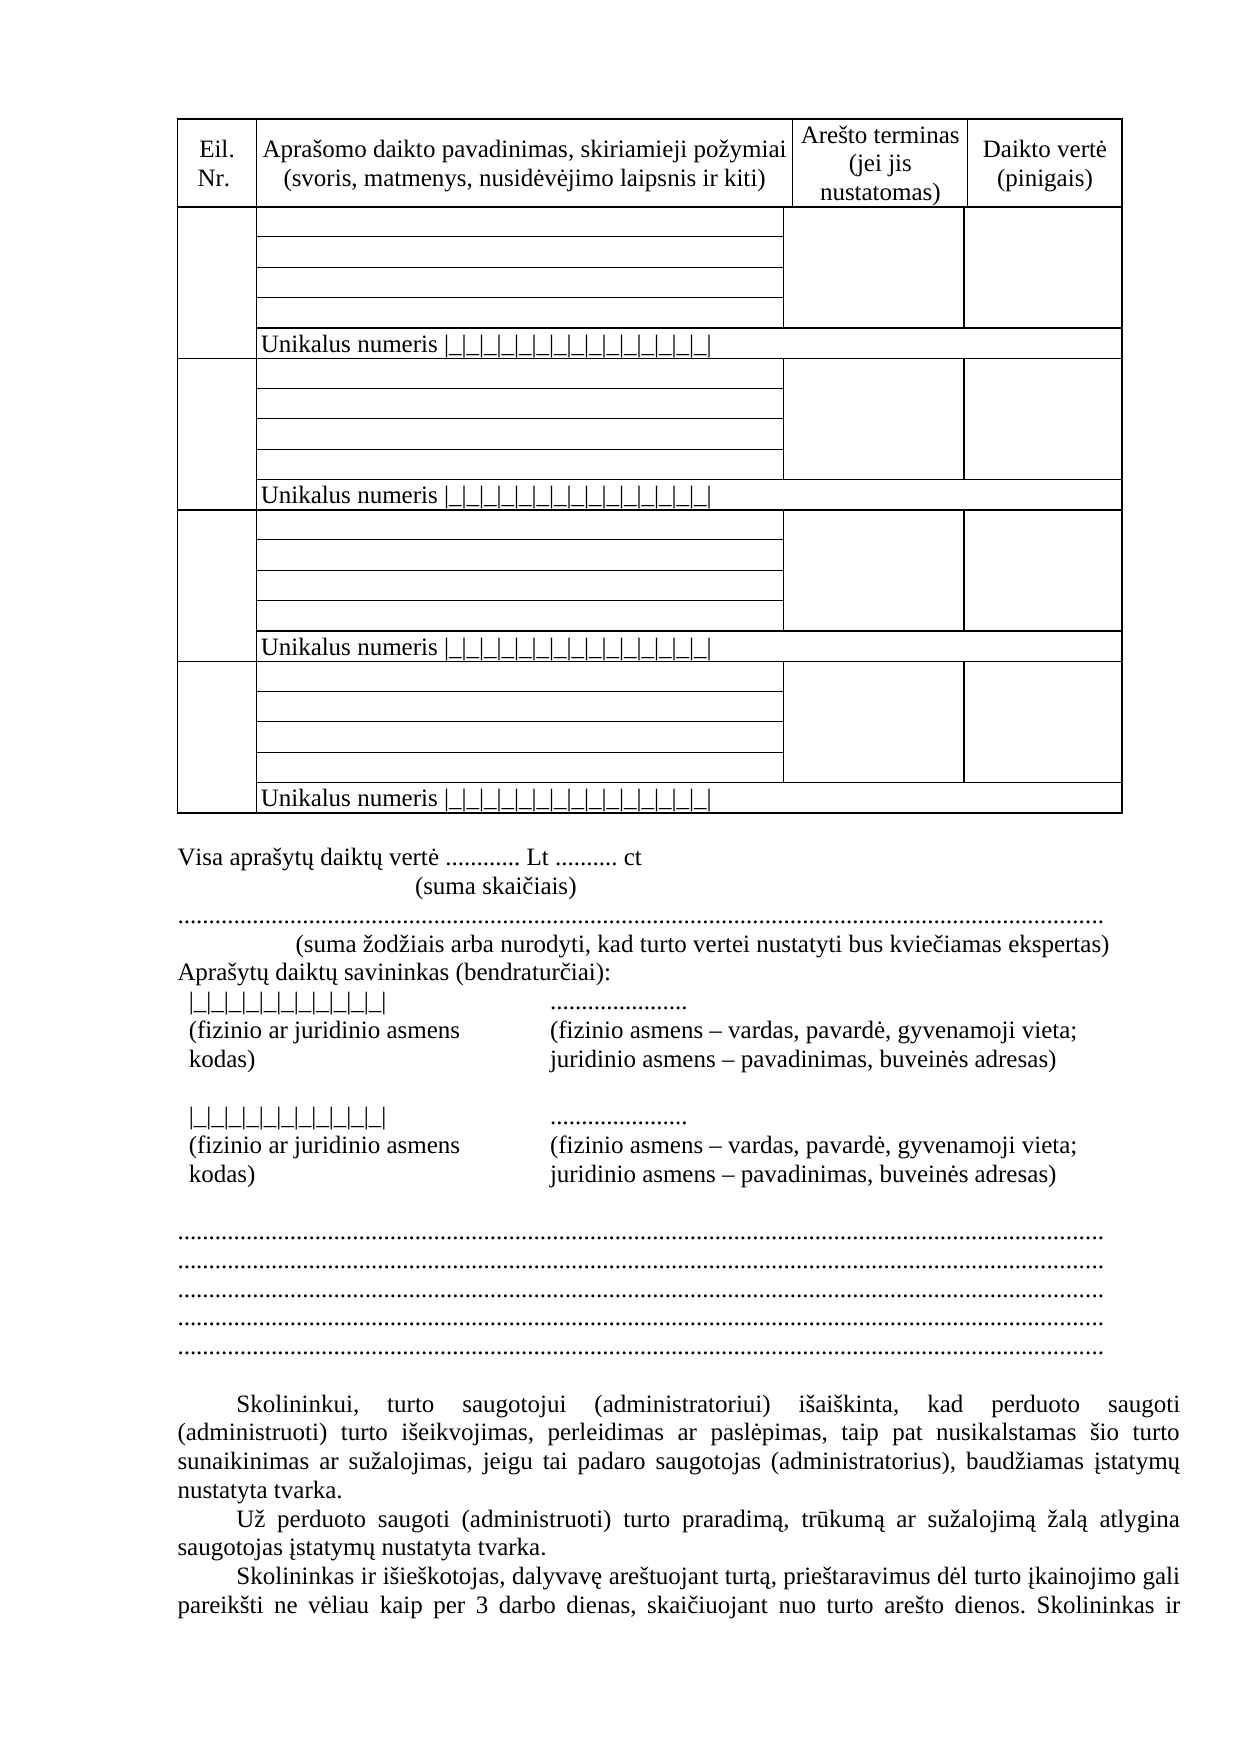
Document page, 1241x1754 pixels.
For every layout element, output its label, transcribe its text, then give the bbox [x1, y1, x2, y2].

table_cell [257, 753, 783, 782]
table_cell [1094, 783, 1106, 812]
table_cell (fizinio ar juridinio asmens kodas) [177, 1015, 538, 1072]
table_cell Unikalus numeris |_|_|_|_|_|_|_|_|_|_|_|_|_|_|_| [257, 632, 1094, 661]
table_cell Unikalus numeris |_|_|_|_|_|_|_|_|_|_|_|_|_|_|_| [257, 329, 1094, 357]
table_cell [257, 540, 783, 570]
text Už perduoto saugoti (administruoti) turto praradimą, trūkumą ar sužalojimą žalą atlygina saugotojas įstatymų nustatyta tvarka. [177, 1504, 1181, 1561]
table_cell [257, 601, 783, 630]
table_cell [257, 511, 783, 539]
text Aprašytų daiktų savininkas (bendraturčiai): [177, 957, 1181, 986]
table_header |_|_|_|_|_|_|_|_|_|_|_| [177, 1101, 538, 1130]
table_cell [1106, 632, 1121, 661]
table_cell [257, 662, 783, 691]
table_cell [257, 298, 783, 327]
table_cell [784, 208, 963, 327]
table_cell [257, 571, 783, 600]
text Skolininkui, turto saugotojui (administratoriui) išaiškinta, kad perduoto saugoti (administruoti) turto išeikvojimas, perleidimas ar paslėpimas, taip pat nusikalstamas šio turto sunaikinimas ar sužalojimas, jeigu tai padaro saugotojas (administratorius), baudžiamas įstatymų nustatyta tvarka. [177, 1389, 1181, 1504]
table_cell [257, 692, 783, 721]
table_header ...................... [539, 1101, 1122, 1130]
table_header |_|_|_|_|_|_|_|_|_|_|_| [177, 986, 538, 1015]
table_cell [178, 662, 256, 812]
text ... [177, 900, 1181, 929]
table_cell Unikalus numeris |_|_|_|_|_|_|_|_|_|_|_|_|_|_|_| [257, 480, 1094, 509]
text ... [177, 1245, 1181, 1274]
text Skolininkas ir išieškotojas, dalyvavę areštuojant turtą, prieštaravimus dėl turto įkainojimo gali pareikšti ne vėliau kaip per 3 darbo dienas, skaičiuojant nuo turto arešto dienos. Skolininkas ir [177, 1561, 1181, 1619]
table_cell [965, 208, 1121, 327]
table_cell [257, 419, 783, 448]
table_cell [178, 511, 256, 661]
table_cell [257, 268, 783, 297]
table_cell [257, 237, 783, 267]
text (suma skaičiais) [177, 871, 1181, 900]
table_cell [784, 359, 963, 479]
table_cell [1106, 783, 1121, 812]
table_cell Unikalus numeris |_|_|_|_|_|_|_|_|_|_|_|_|_|_|_| [257, 783, 1094, 812]
table_cell [1094, 632, 1106, 661]
table_cell [1094, 329, 1106, 357]
table_header Daikto vertė (pinigais) [968, 120, 1121, 206]
text ... [177, 1274, 1181, 1302]
text ... [177, 1302, 1181, 1331]
table_cell [257, 389, 783, 418]
table_cell [1094, 480, 1106, 509]
table_cell [784, 662, 963, 782]
table_cell [257, 722, 783, 752]
table_header Aprašomo daikto pavadinimas, skiriamieji požymiai (svoris, matmenys, nusidėvėjimo laipsnis ir kiti) [257, 120, 792, 206]
table_cell [965, 511, 1121, 630]
table_header ...................... [539, 986, 1122, 1015]
table_cell [1106, 329, 1121, 357]
table_cell (fizinio ar juridinio asmens kodas) [177, 1130, 538, 1187]
table_cell [257, 208, 783, 236]
table_cell [965, 359, 1121, 479]
table_cell [257, 359, 783, 388]
table_cell [965, 662, 1121, 782]
text ... [177, 1216, 1181, 1245]
table_cell [178, 208, 256, 357]
table_cell [1106, 480, 1121, 509]
table_header Arešto terminas (jei jis nustatomas) [793, 120, 967, 206]
text Visa aprašytų daiktų vertė ............ Lt .......... ct [177, 842, 1181, 871]
table_cell [178, 359, 256, 509]
table_header Eil. Nr. [178, 120, 256, 206]
table_cell [784, 511, 963, 630]
table_cell (fizinio asmens – vardas, pavardė, gyvenamoji vieta; juridinio asmens – pavadinimas, buveinės adresas) [539, 1015, 1122, 1072]
table_cell [257, 450, 783, 479]
text ... [177, 1331, 1181, 1360]
text (suma žodžiais arba nurodyti, kad turto vertei nustatyti bus kviečiamas ekspertas) [177, 929, 1181, 957]
table_cell (fizinio asmens – vardas, pavardė, gyvenamoji vieta; juridinio asmens – pavadinimas, buveinės adresas) [539, 1130, 1122, 1187]
